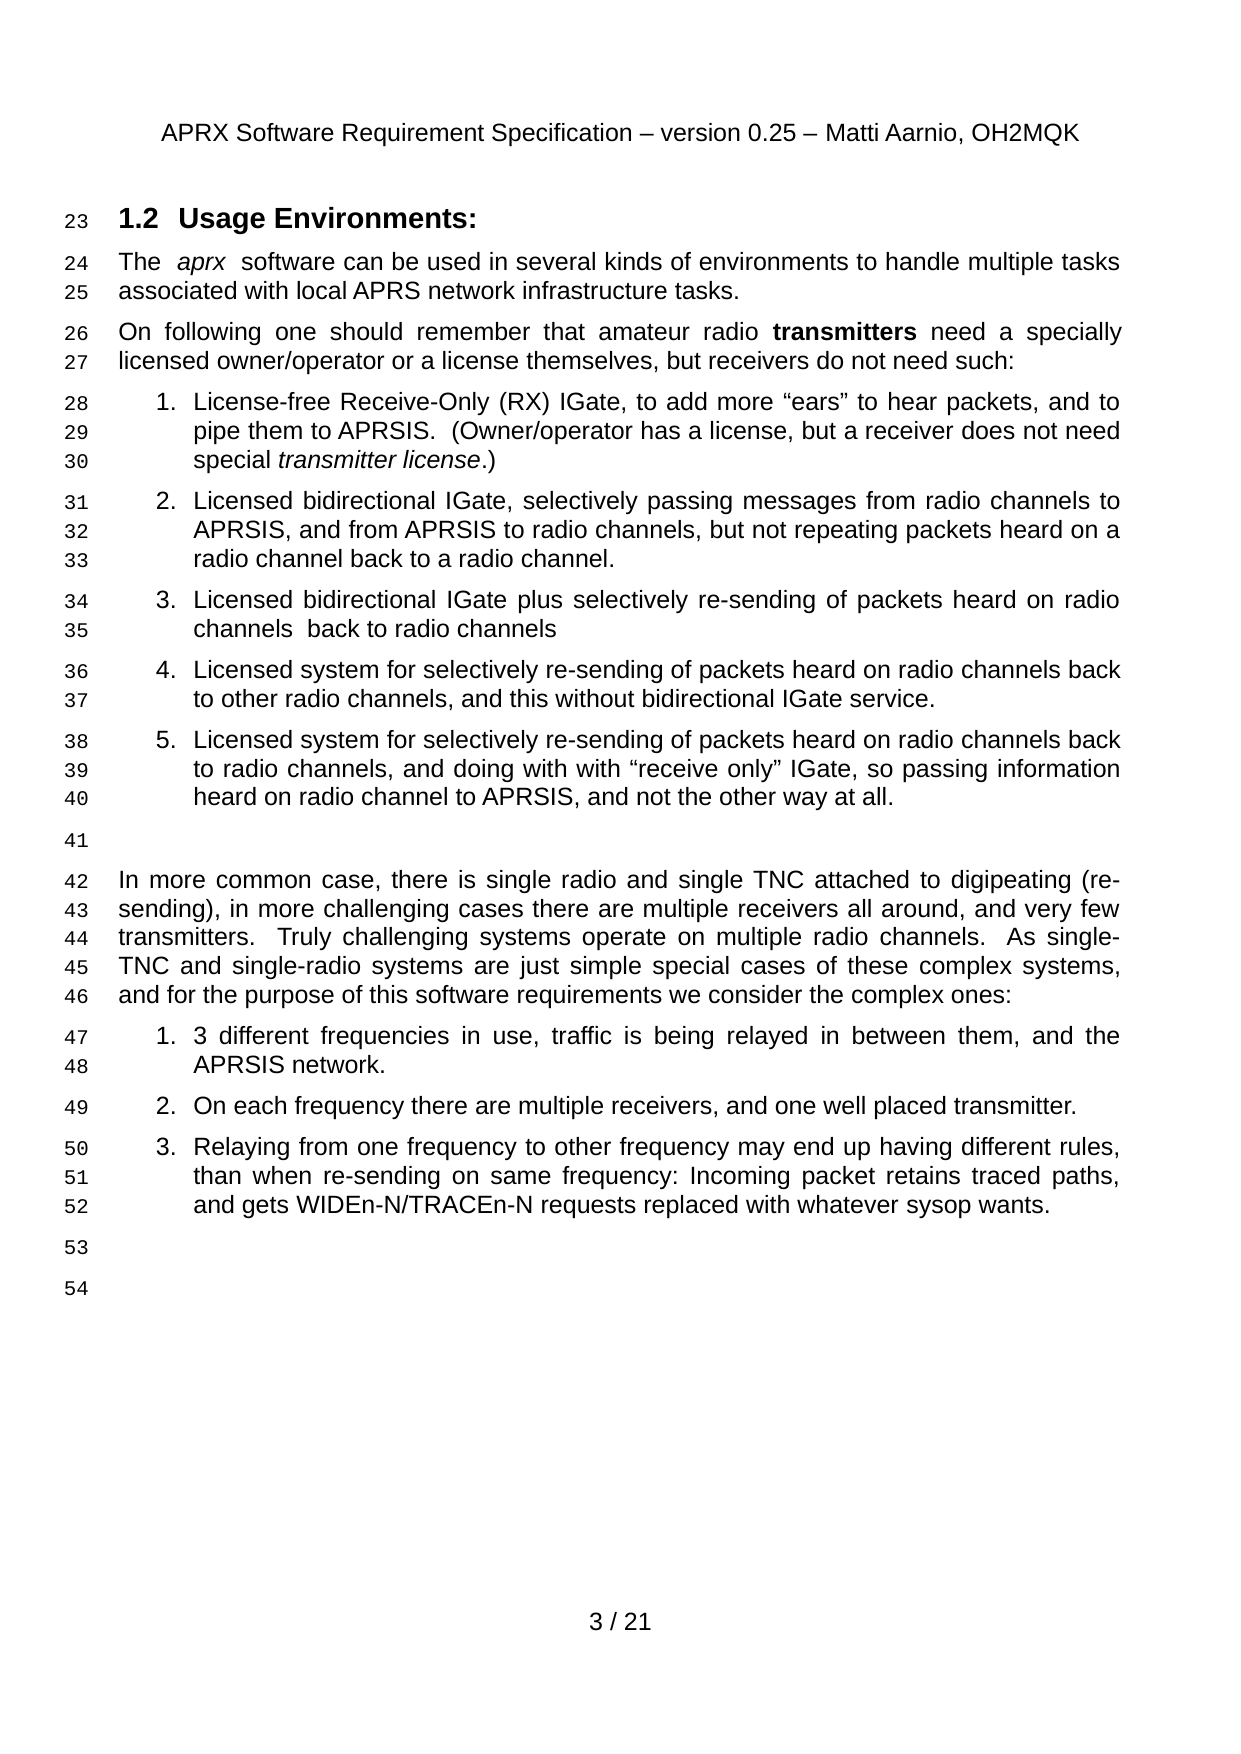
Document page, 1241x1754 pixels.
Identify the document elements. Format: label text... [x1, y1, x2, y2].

list Licensed bidirectional IGate, selectively passing messages from radio channels to APRSIS, and from APRSIS to radio channels, but not repeating packets heard on a radio channel back to a radio channel. [156, 486, 1122, 572]
list On each frequency there are multiple receivers, and one well placed transmitter. [156, 1091, 1122, 1120]
list Licensed system for selectively re-sending of packets heard on radio channels back to radio channels, and doing with with “receive only” IGate, so passing information heard on radio channel to APRSIS, and not the other way at all. [156, 725, 1122, 811]
text In more common case, there is single radio and single TNC attached to digipeating (re-sending), in more challenging cases there are multiple receivers all around, and very few transmitters. Truly challenging systems operate on multiple radio channels. As single-TNC and single-radio systems are just simple special cases of these complex systems, and for the purpose of this software requirements we consider the complex ones: [118, 865, 1122, 1009]
list Licensed bidirectional IGate plus selectively re-sending of packets heard on radio channels back to radio channels [156, 585, 1122, 642]
text The aprx software can be used in several kinds of environments to handle multiple tasks associated with local APRS network infrastructure tasks. [118, 247, 1122, 305]
subtitle Usage Environments: [118, 201, 1122, 235]
list Licensed system for selectively re-sending of packets heard on radio channels back to other radio channels, and this without bidirectional IGate service. [156, 655, 1122, 712]
list Relaying from one frequency to other frequency may end up having different rules, than when re-sending on same frequency: Incoming packet retains traced paths, and gets WIDEn-N/TRACEn-N requests replaced with whatever sysop wants. [156, 1132, 1122, 1219]
list License-free Receive-Only (RX) IGate, to add more “ears” to hear packets, and to pipe them to APRSIS. (Owner/operator has a license, but a receiver does not need special transmitter license.) [156, 387, 1122, 474]
text On following one should remember that amateur radio transmitters need a specially licensed owner/operator or a license themselves, but receivers do not need such: [118, 317, 1122, 375]
list 3 different frequencies in use, traffic is being relayed in between them, and the APRSIS network. [156, 1021, 1122, 1079]
